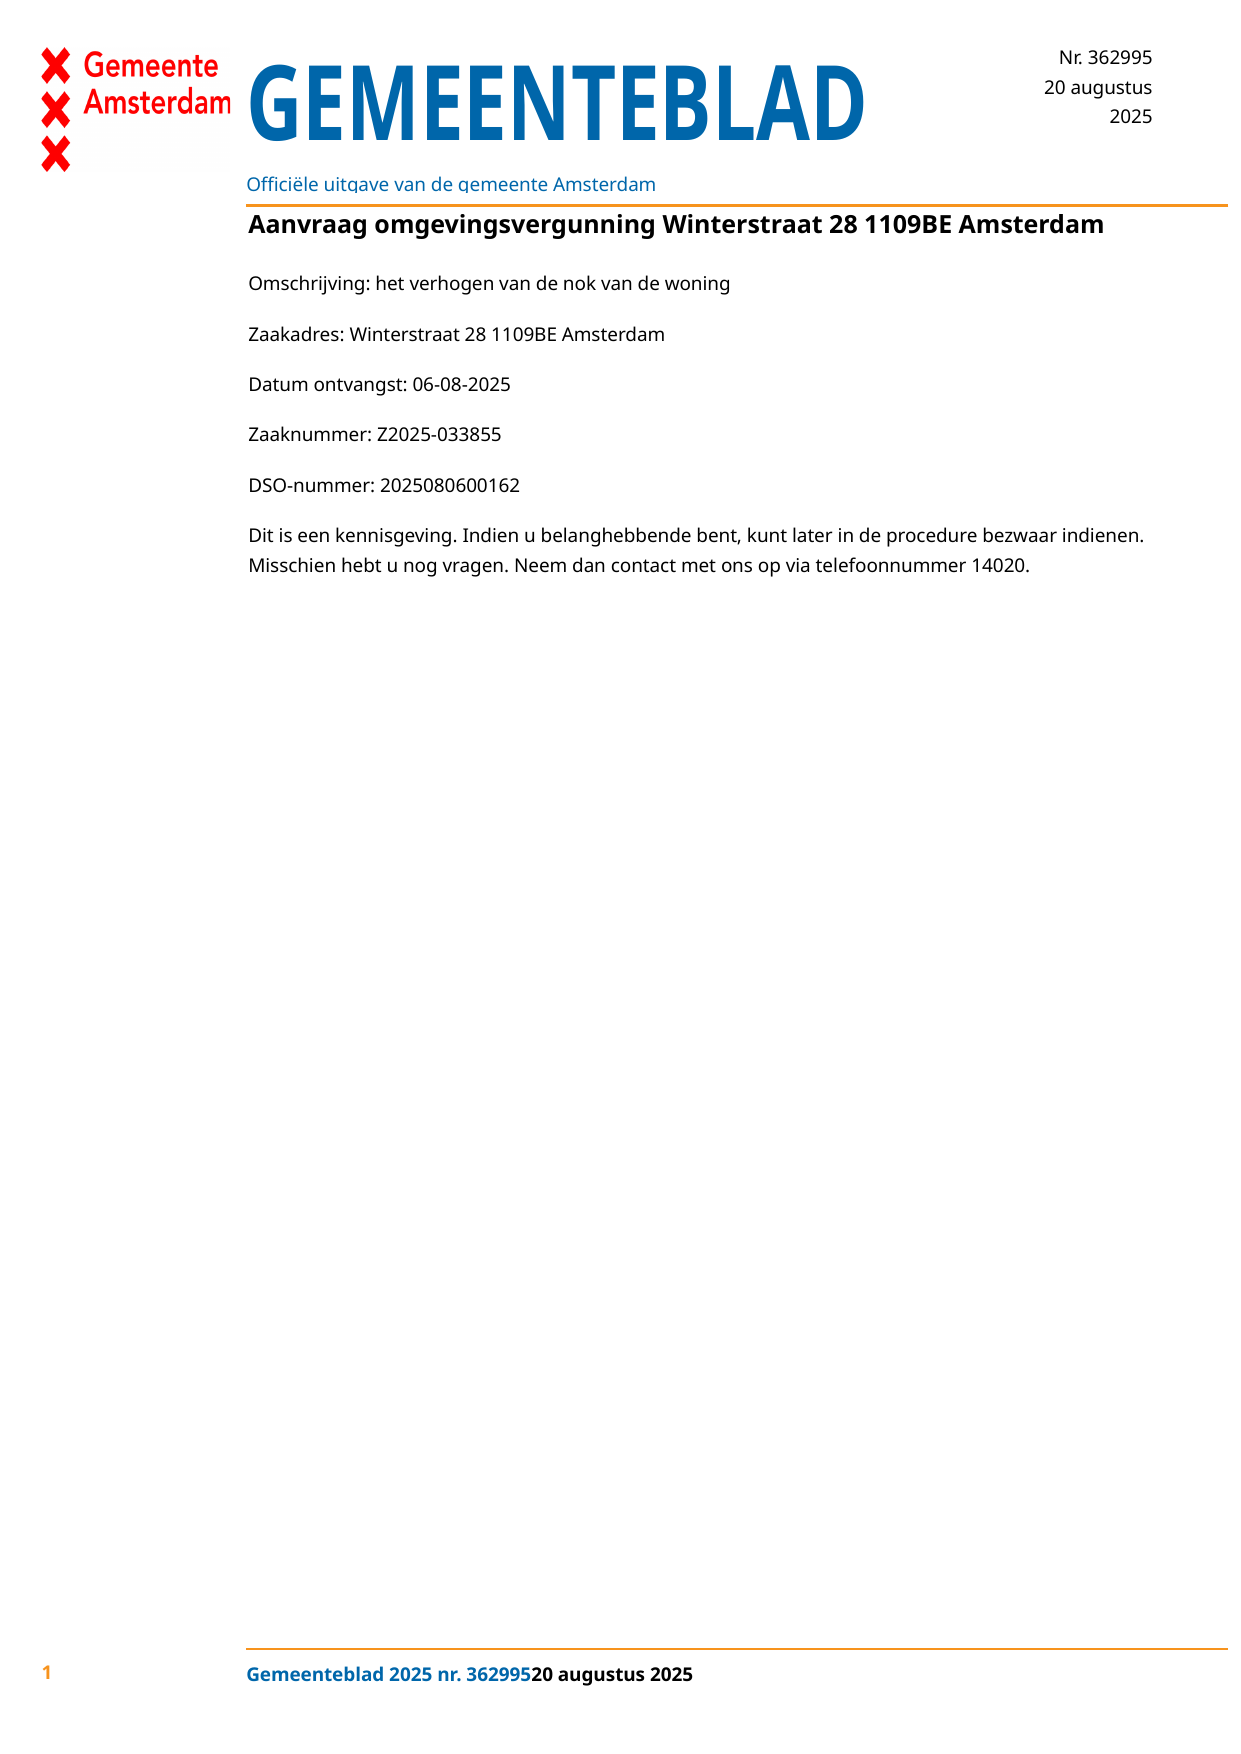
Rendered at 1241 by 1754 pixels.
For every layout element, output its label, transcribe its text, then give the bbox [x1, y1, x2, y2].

text Aanvraag omgevingsvergunning Winterstraat 28 1109BE Amsterdam [248, 207, 1152, 241]
picture [41, 47, 231, 172]
text Dit is een kennisgeving. Indien u belanghebbende bent, kunt later in de procedure bezwaar indienen. Misschien hebt u nog vragen. Neem dan contact met ons op via telefoonnummer 14020. [248, 522, 1152, 578]
text Zaaknummer: Z2025-033855 [248, 422, 1152, 447]
text DSO-nummer: 2025080600162 [248, 472, 1152, 498]
text Omschrijving: het verhogen van de nok van de woning [248, 270, 1152, 296]
text Zaakadres: Winterstraat 28 1109BE Amsterdam [248, 321, 1152, 346]
text Datum ontvangst: 06-08-2025 [248, 371, 1152, 397]
